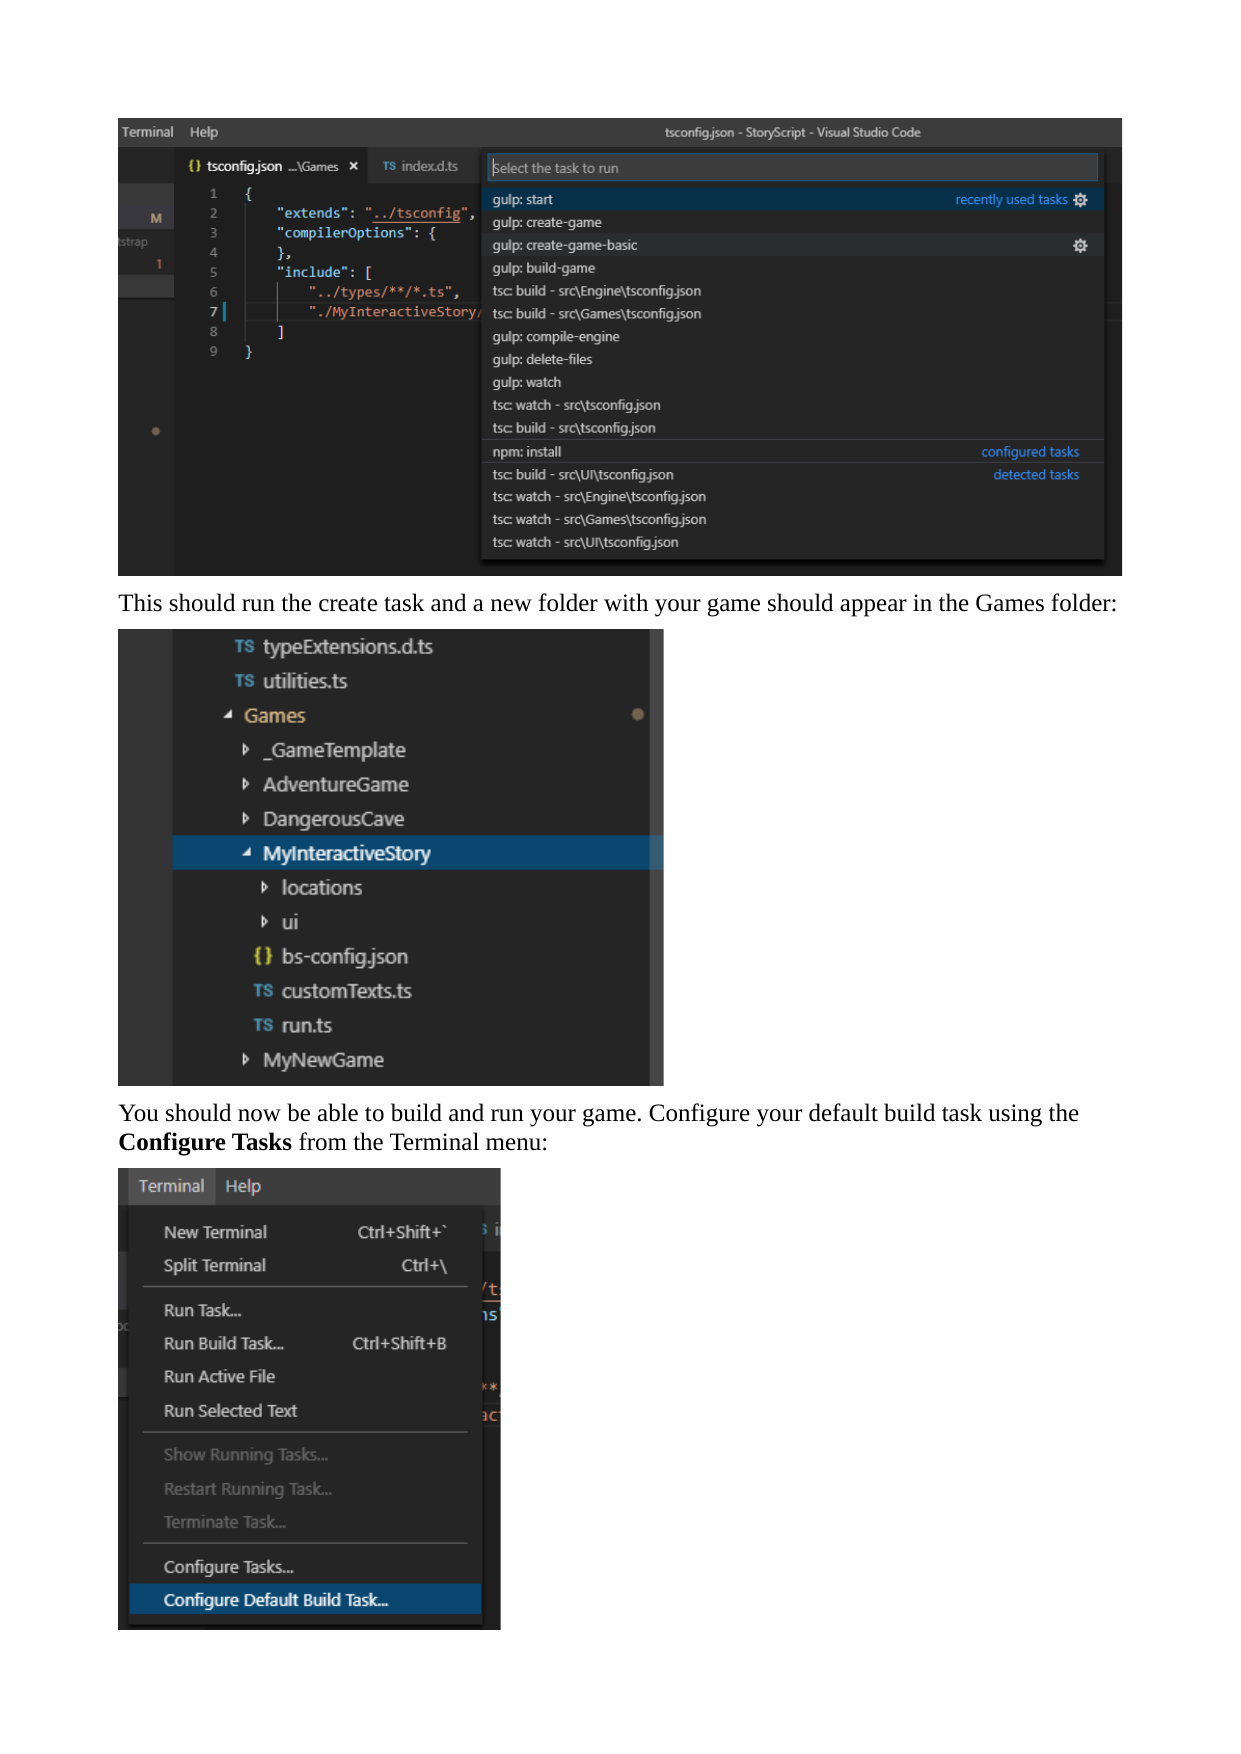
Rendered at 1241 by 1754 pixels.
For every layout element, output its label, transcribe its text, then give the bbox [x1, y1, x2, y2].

text You should now be able to build and run your game. Configure your default build task using the Configure Tasks from the Terminal menu: [118, 1098, 1122, 1156]
text This should run the create task and a new folder with your game should appear in the Games folder: [118, 588, 1122, 617]
